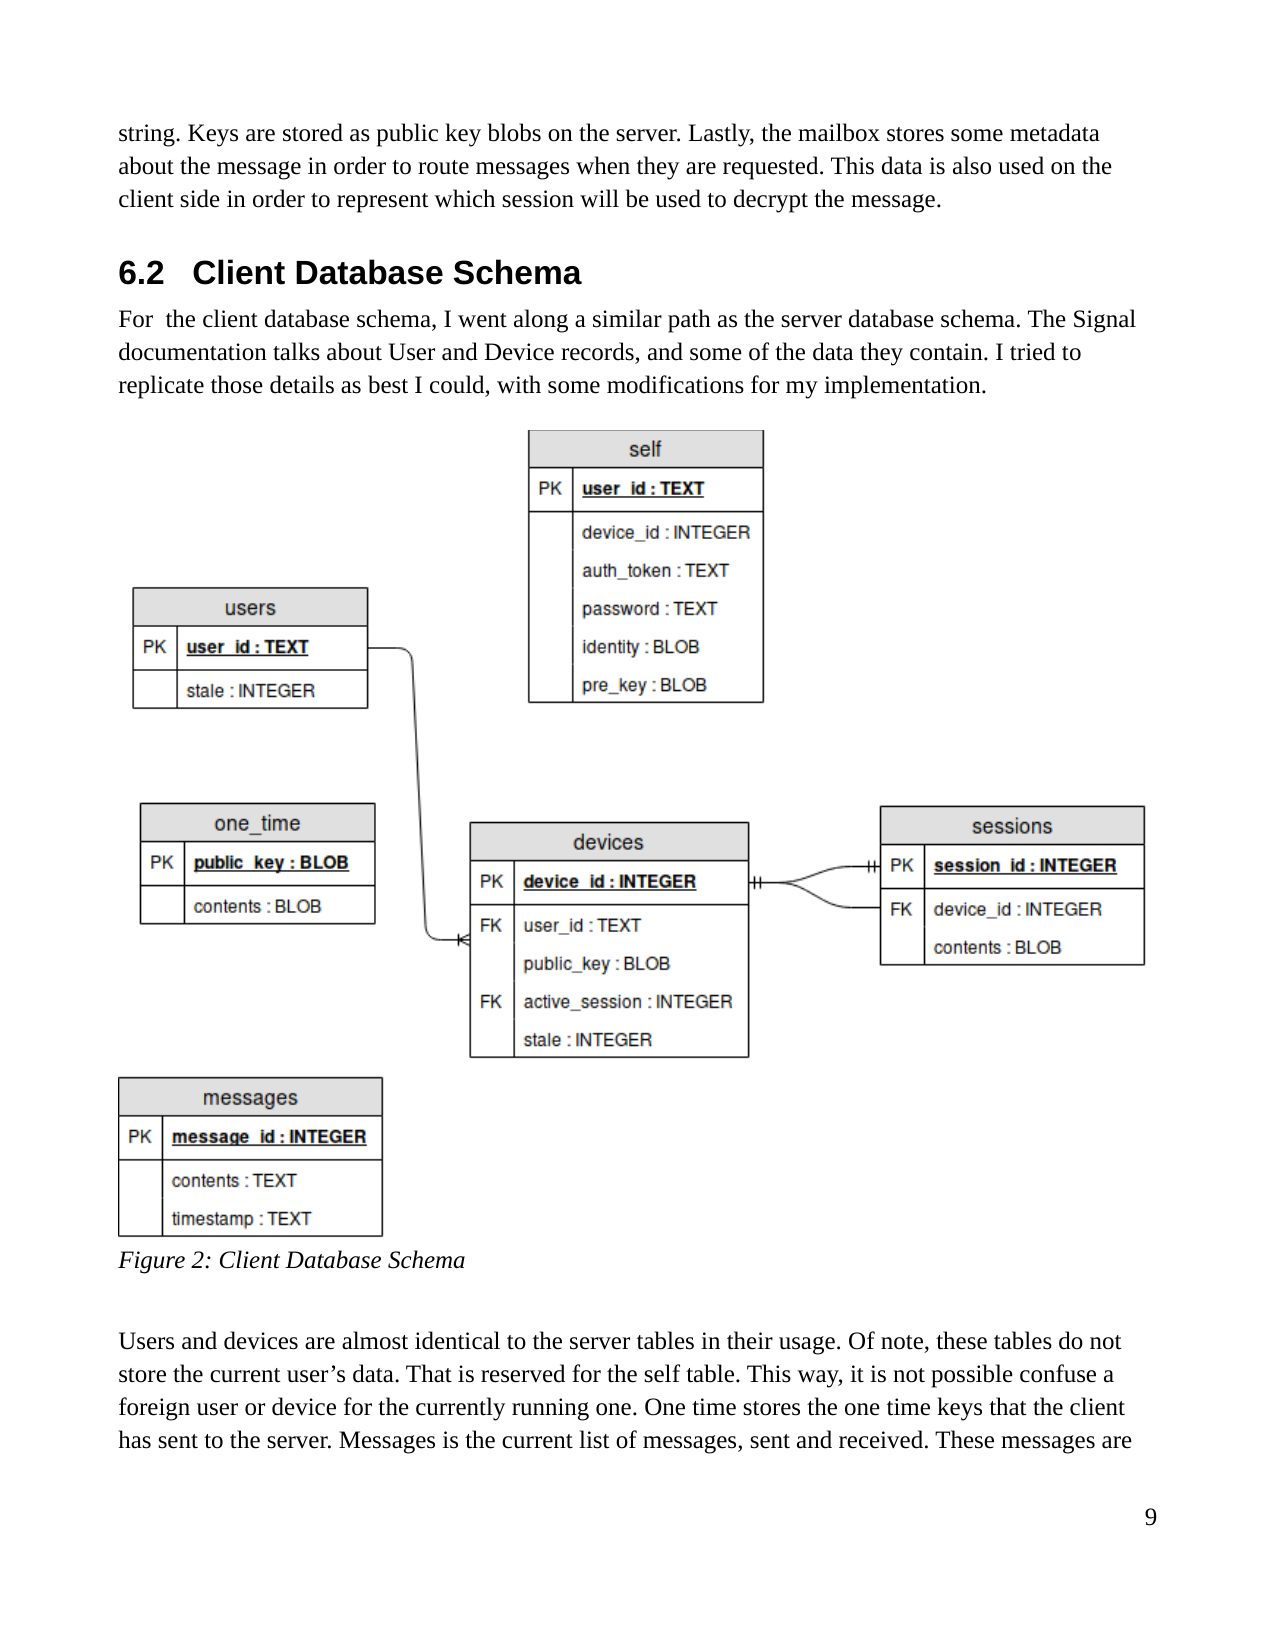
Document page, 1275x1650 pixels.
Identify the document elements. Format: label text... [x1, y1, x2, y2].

subtitle Client Database Schema [118, 253, 1157, 291]
text Figure 2: Client Database Schema [118, 1240, 1157, 1274]
text For the client database schema, I went along a similar path as the server database schema. The Signal documentation talks about User and Device records, and some of the data they contain. I tried to replicate those details as best I could, with some modifications for my implementation. [118, 304, 1157, 398]
picture [118, 430, 1157, 1240]
text Users and devices are almost identical to the server tables in their usage. Of note, these tables do not store the current user’s data. That is reserved for the self table. This way, it is not possible confuse a foreign user or device for the currently running one. One time stores the one time keys that the client has sent to the server. Messages is the current list of messages, sent and received. These messages are [118, 1326, 1157, 1454]
text string. Keys are stored as public key blobs on the server. Lastly, the mailbox stores some metadata about the message in order to route messages when they are requested. This data is also used on the client side in order to represent which session will be used to decrypt the message. [118, 118, 1157, 213]
